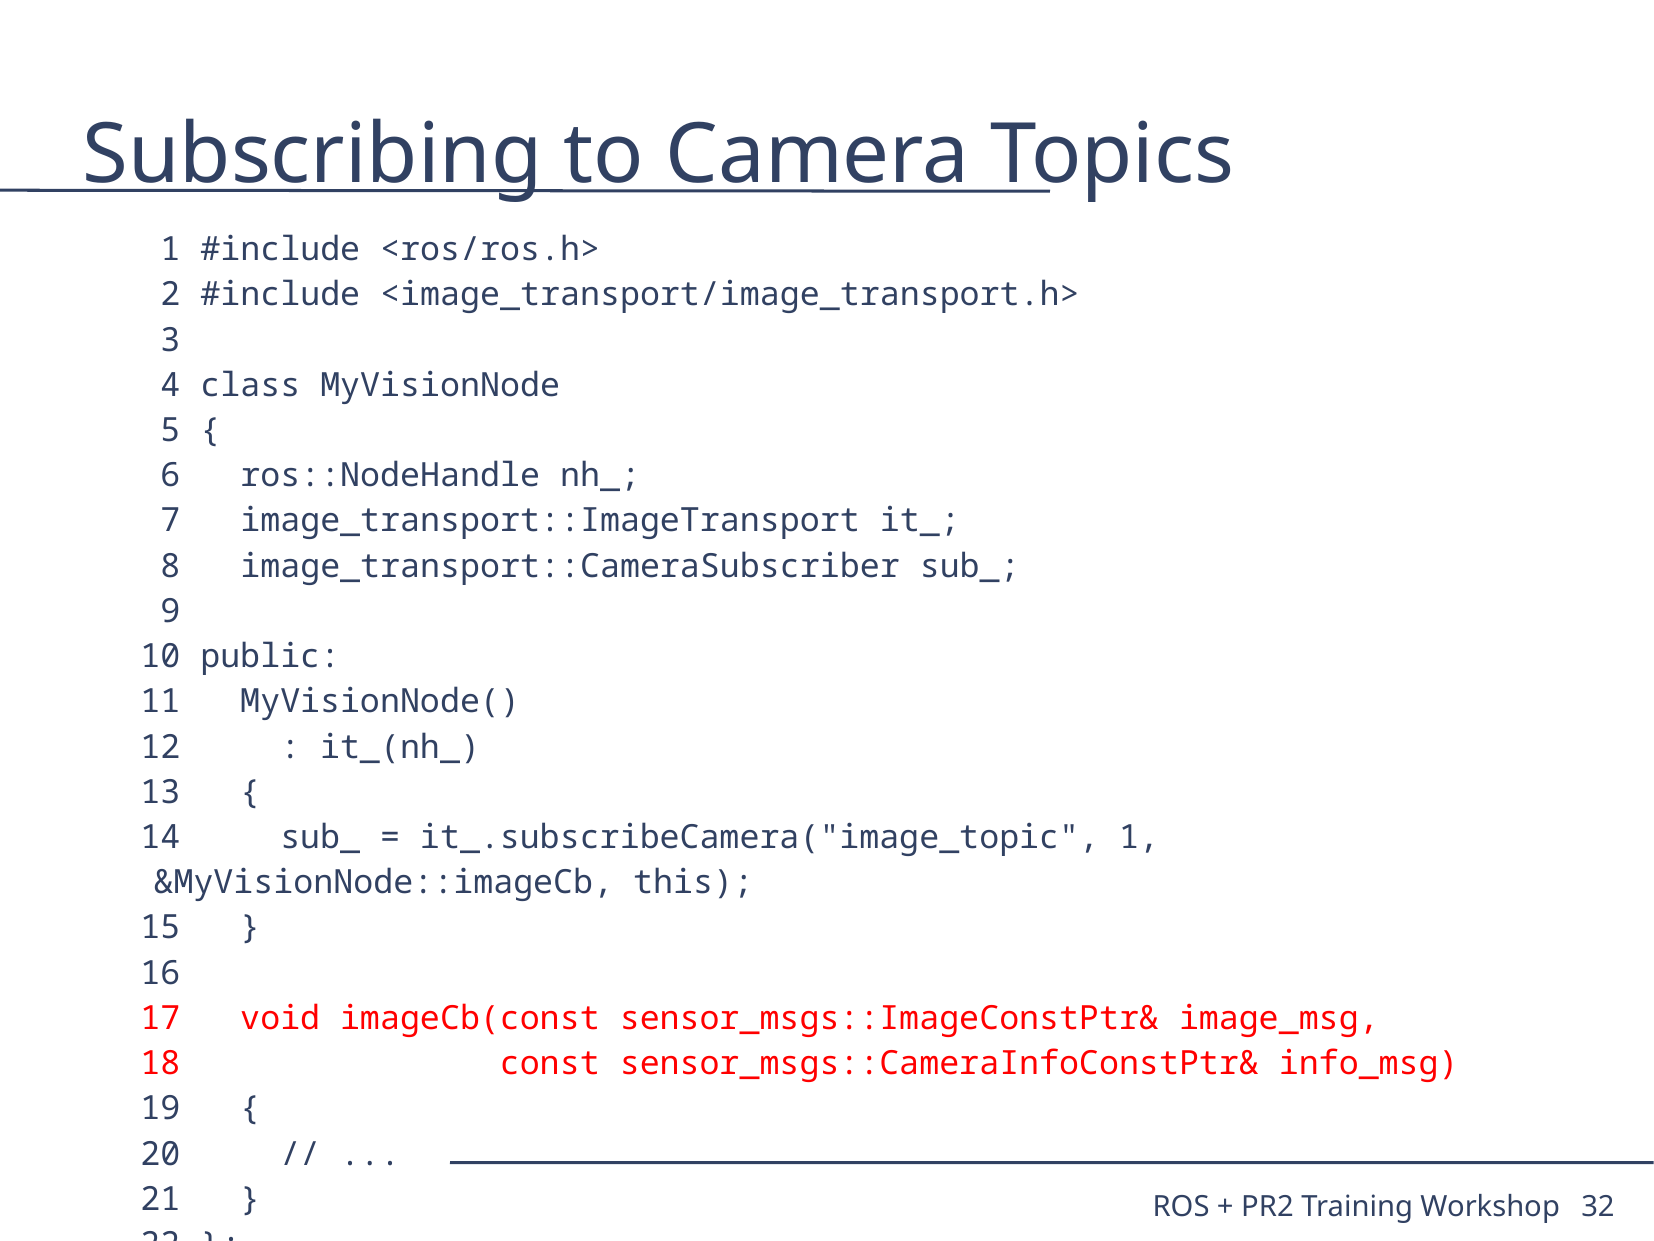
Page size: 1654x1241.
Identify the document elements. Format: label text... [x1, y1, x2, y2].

title Subscribing to Camera Topics [82, 75, 1571, 225]
list 1 #include <ros/ros.h> 2 #include <image_transport/image_transport.h> 3 4 class MyVisionNode 5 { 6 ros::NodeHandle nh_; 7 image_transport::ImageTransport it_; 8 image_transport::CameraSubscriber sub_; 9 10 public: 11 MyVisionNode() 12 : it_(nh_) 13 { 14 sub_ = it_.subscribeCamera("image_topic", 1, &MyVisionNode::imageCb, this); 15 } 16 17 void imageCb(const sensor_msgs::ImageConstPtr& image_msg, 18 const sensor_msgs::CameraInfoConstPtr& info_msg) 19 { 20 // ... 21 } 22 }; [82, 225, 1571, 1126]
